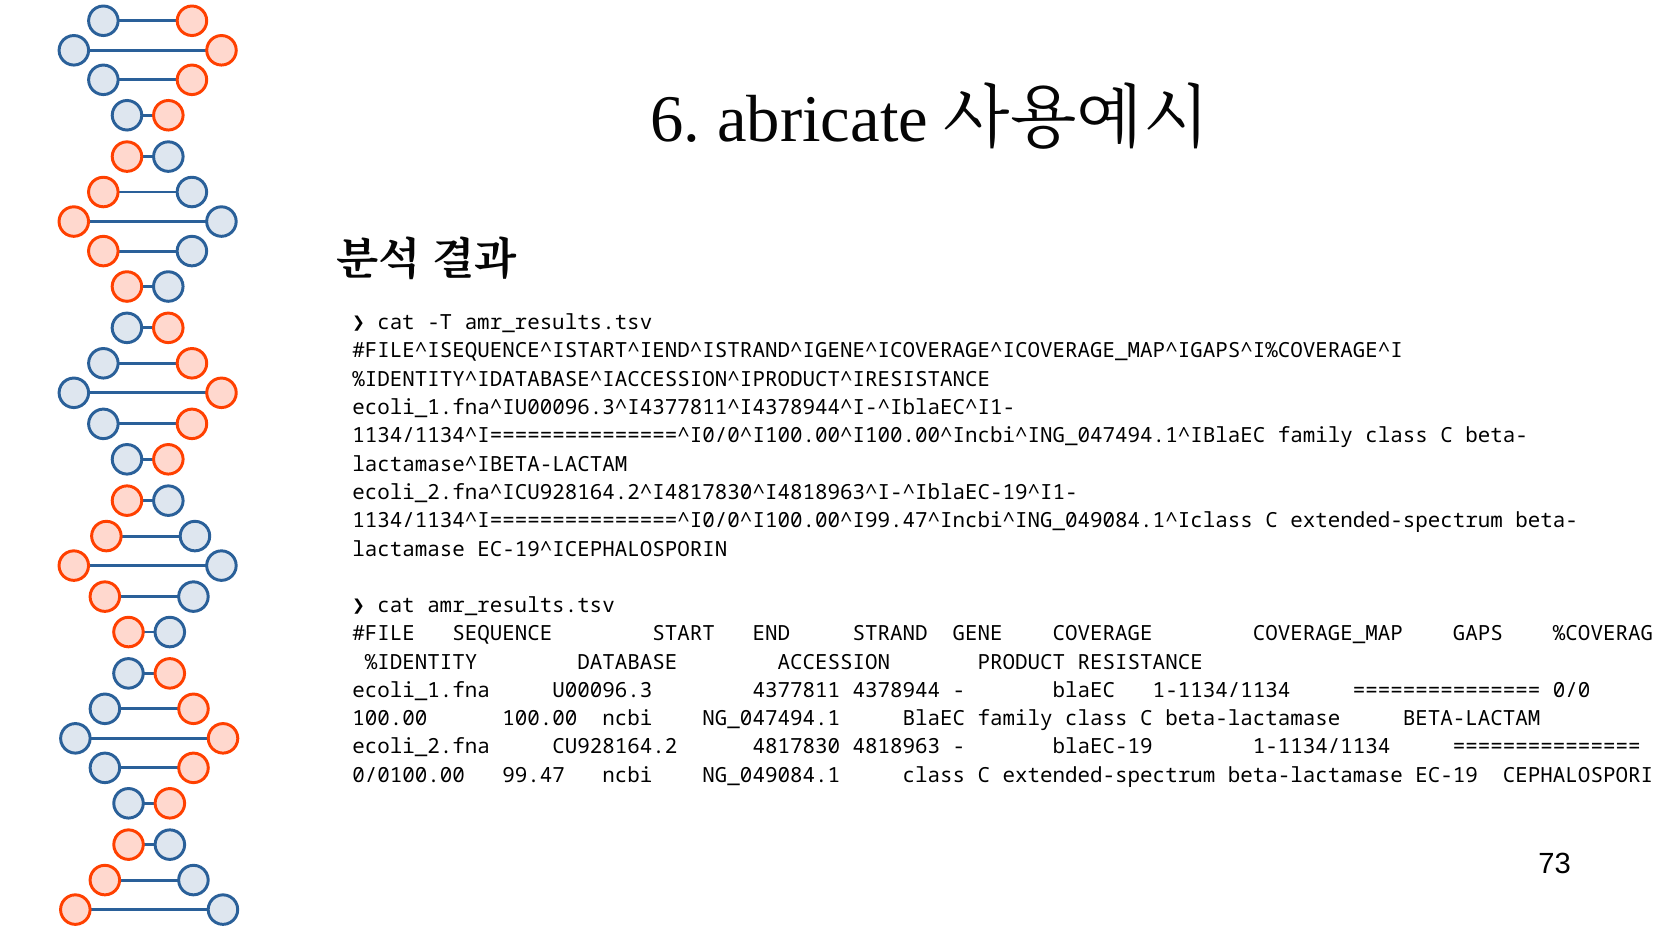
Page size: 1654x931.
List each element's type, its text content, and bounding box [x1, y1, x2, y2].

text_box ❯ cat -T amr_results.tsv #FILE^ISEQUENCE^ISTART^IEND^ISTRAND^IGENE^ICOVERAGE^ICOVERAGE_MAP^IGAPS^I%COVERAGE^I%IDENTITY^IDATABASE^IACCESSION^IPRODUCT^IRESISTANCE ecoli_1.fna^IU00096.3^I4377811^I4378944^I-^IblaEC^I1-1134/1134^I===============^I0/0^I100.00^I100.00^Incbi^ING_047494.1^IBlaEC family class C beta-lactamase^IBETA-LACTAM ecoli_2.fna^ICU928164.2^I4817830^I4818963^I-^IblaEC-19^I1-1134/1134^I===============^I0/0^I100.00^I99.47^Incbi^ING_049084.1^Iclass C extended-spectrum beta-lactamase EC-19^ICEPHALOSPORIN ❯ cat amr_results.tsv #FILE SEQUENCE START END STRAND GENE COVERAGE COVERAGE_MAP GAPS %COVERAGE %IDENTITY DATABASE ACCESSION PRODUCT RESISTANCE ecoli_1.fna U00096.3 4377811 4378944 - blaEC 1-1134/1134 =============== 0/0 100.00 100.00 ncbi NG_047494.1 BlaEC family class C beta-lactamase BETA-LACTAM ecoli_2.fna CU928164.2 4817830 4818963 - blaEC-19 1-1134/1134 =============== 0/0100.00 99.47 ncbi NG_049084.1 class C extended-spectrum beta-lactamase EC-19 CEPHALOSPORIN [337, 300, 1654, 788]
title 6. abricate사용예시 [265, 35, 1595, 189]
list 분석 결과 [265, 224, 1595, 863]
